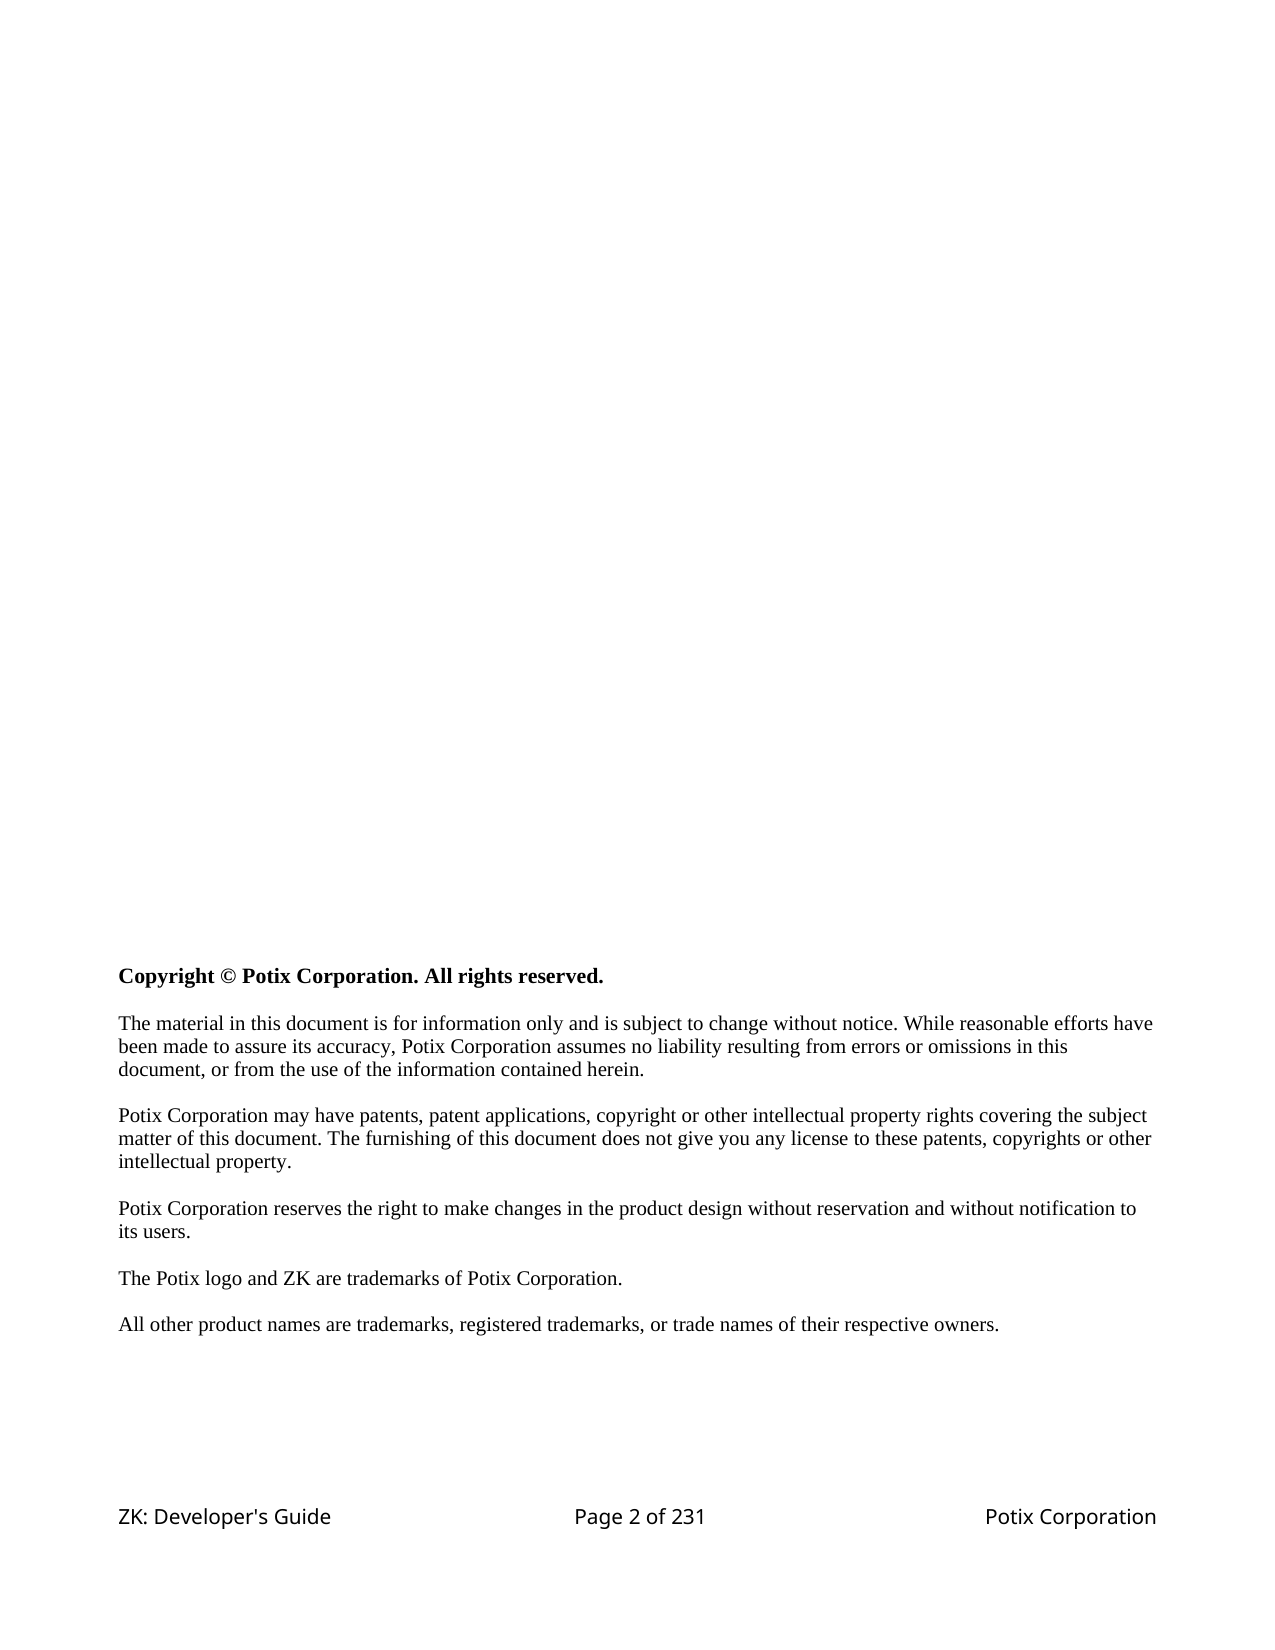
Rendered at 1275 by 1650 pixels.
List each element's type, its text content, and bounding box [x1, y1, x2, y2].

text The material in this document is for information only and is subject to change without notice. While reasonable efforts have been made to assure its accuracy, Potix Corporation assumes no liability resulting from errors or omissions in this document, or from the use of the information contained herein. [118, 1011, 1157, 1081]
text All other product names are trademarks, registered trademarks, or trade names of their respective owners. [118, 1313, 1157, 1336]
text Potix Corporation reserves the right to make changes in the product design without reservation and without notification to its users. [118, 1197, 1157, 1243]
text Potix Corporation may have patents, patent applications, copyright or other intellectual property rights covering the subject matter of this document. The furnishing of this document does not give you any license to these patents, copyrights or other intellectual property. [118, 1104, 1157, 1173]
text The Potix logo and ZK are trademarks of Potix Corporation. [118, 1267, 1157, 1289]
text Copyright © Potix Corporation. All rights reserved. [118, 963, 1157, 988]
